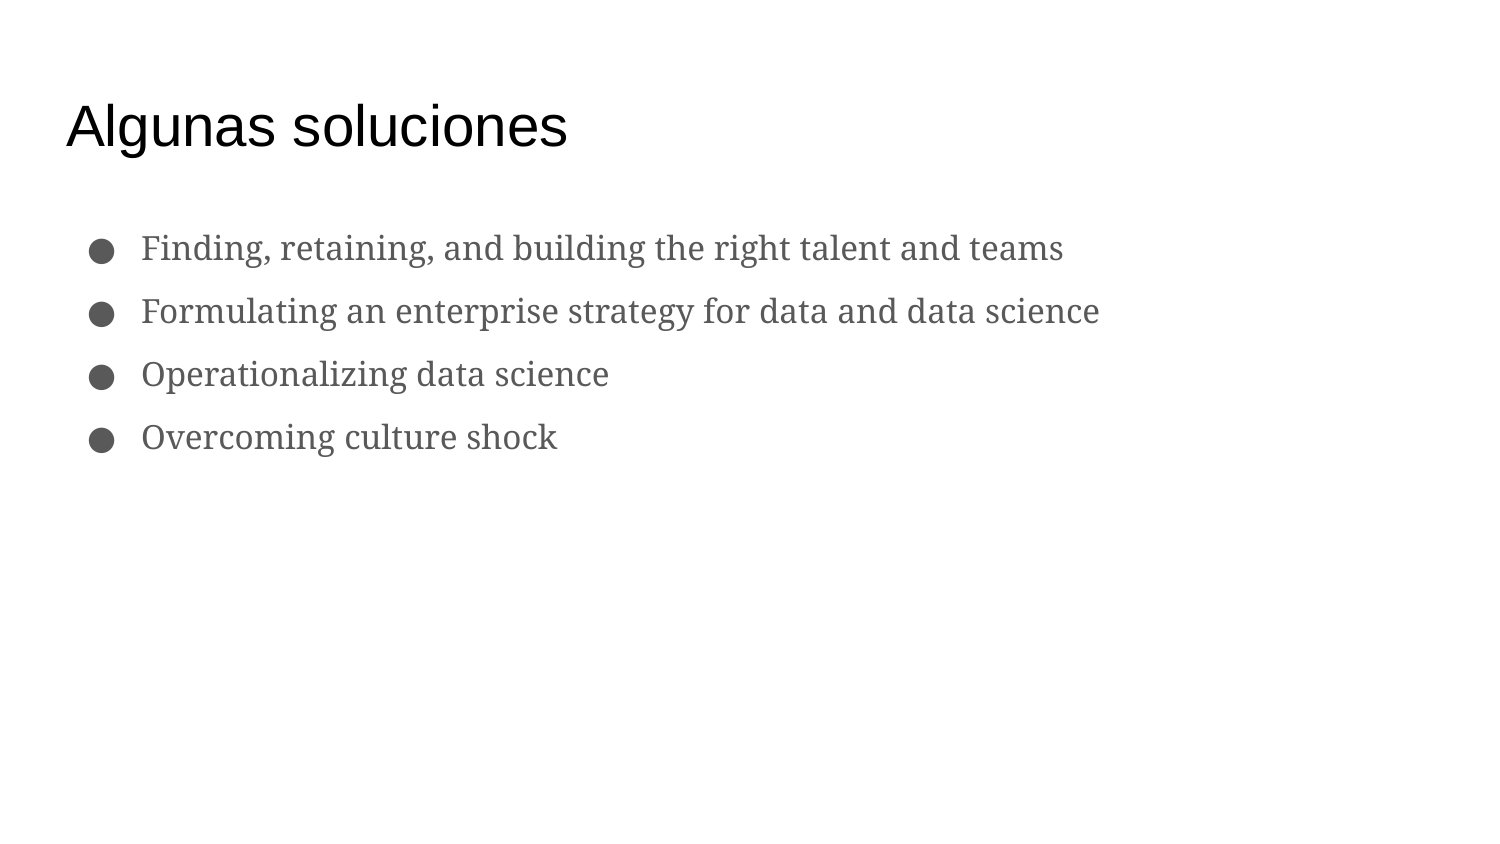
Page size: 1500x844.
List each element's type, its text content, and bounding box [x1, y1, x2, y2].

list Finding, retaining, and building the right talent and teams Formulating an enterprise strategy for data and data science Operationalizing data science Overcoming culture shock [51, 189, 1449, 750]
title Algunas soluciones [51, 72, 1449, 167]
